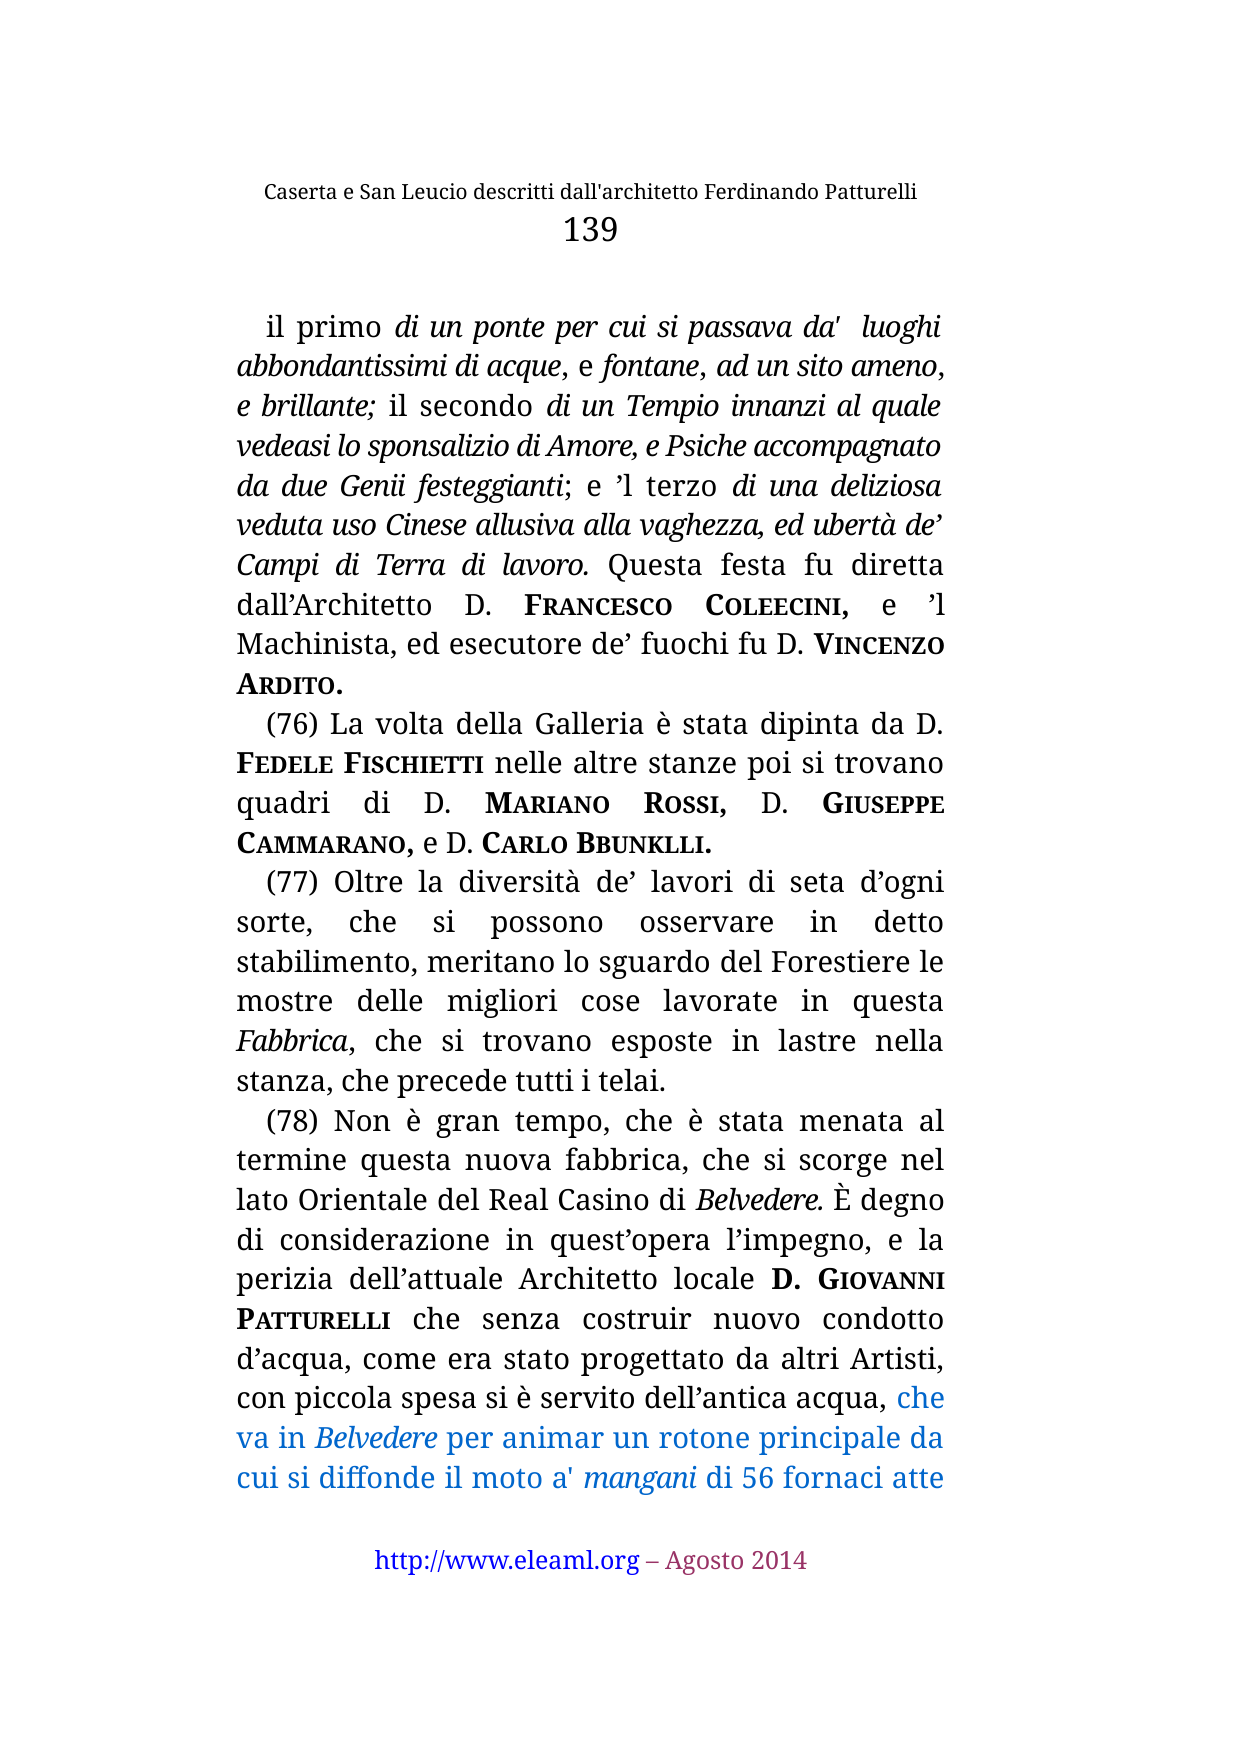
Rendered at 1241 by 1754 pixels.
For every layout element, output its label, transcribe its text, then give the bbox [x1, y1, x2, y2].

text (77) Oltre la diversità de’ lavori di seta d’ogni sorte, che si possono osservare in detto stabilimento, meritano lo sguardo del Forestiere le mostre delle migliori cose lavorate in questa Fabbrica, che si trovano esposte in lastre nella stanza, che precede tutti i telai. [236, 862, 945, 1100]
text il primo di un ponte per cui si passava da' luoghi abbondantissimi di acque, e fontane, ad un sito ameno, e brillante; il secondo di un Tempio innanzi al quale vedeasi lo sponsalizio di Amore, e Psiche accompagnato da due Genii festeggianti; e ’l terzo di una deliziosa veduta uso Cinese allusiva alla vaghezza, ed ubertà de’ Campi di Terra di lavoro. Questa festa fu diretta dall’Architetto D. Francesco Coleecini, e ’l Machinista, ed esecutore de’ fuochi fu D. Vincenzo Ardito. [236, 306, 945, 703]
text (78) Non è gran tempo, che è stata menata al termine questa nuova fabbrica, che si scorge nel lato Orientale del Real Casino di Belvedere. È degno di considerazione in quest’opera l’impegno, e la perizia dell’attuale Architetto locale D. Giovanni Patturelli che senza costruir nuovo condotto d’acqua, come era stato progettato da altri Artisti, con piccola spesa si è servito dell’antica acqua, che va in Belvedere per animar un rotone principale da cui si diffonde il moto a' mangani di 56 fornaci atte [236, 1100, 945, 1497]
text (76) La volta della Galleria è stata dipinta da D. Fedele Fischietti nelle altre stanze poi si trovano quadri di D. Mariano Rossi, D. Giuseppe Cammarano, e D. Carlo Bbunklli. [236, 703, 945, 862]
